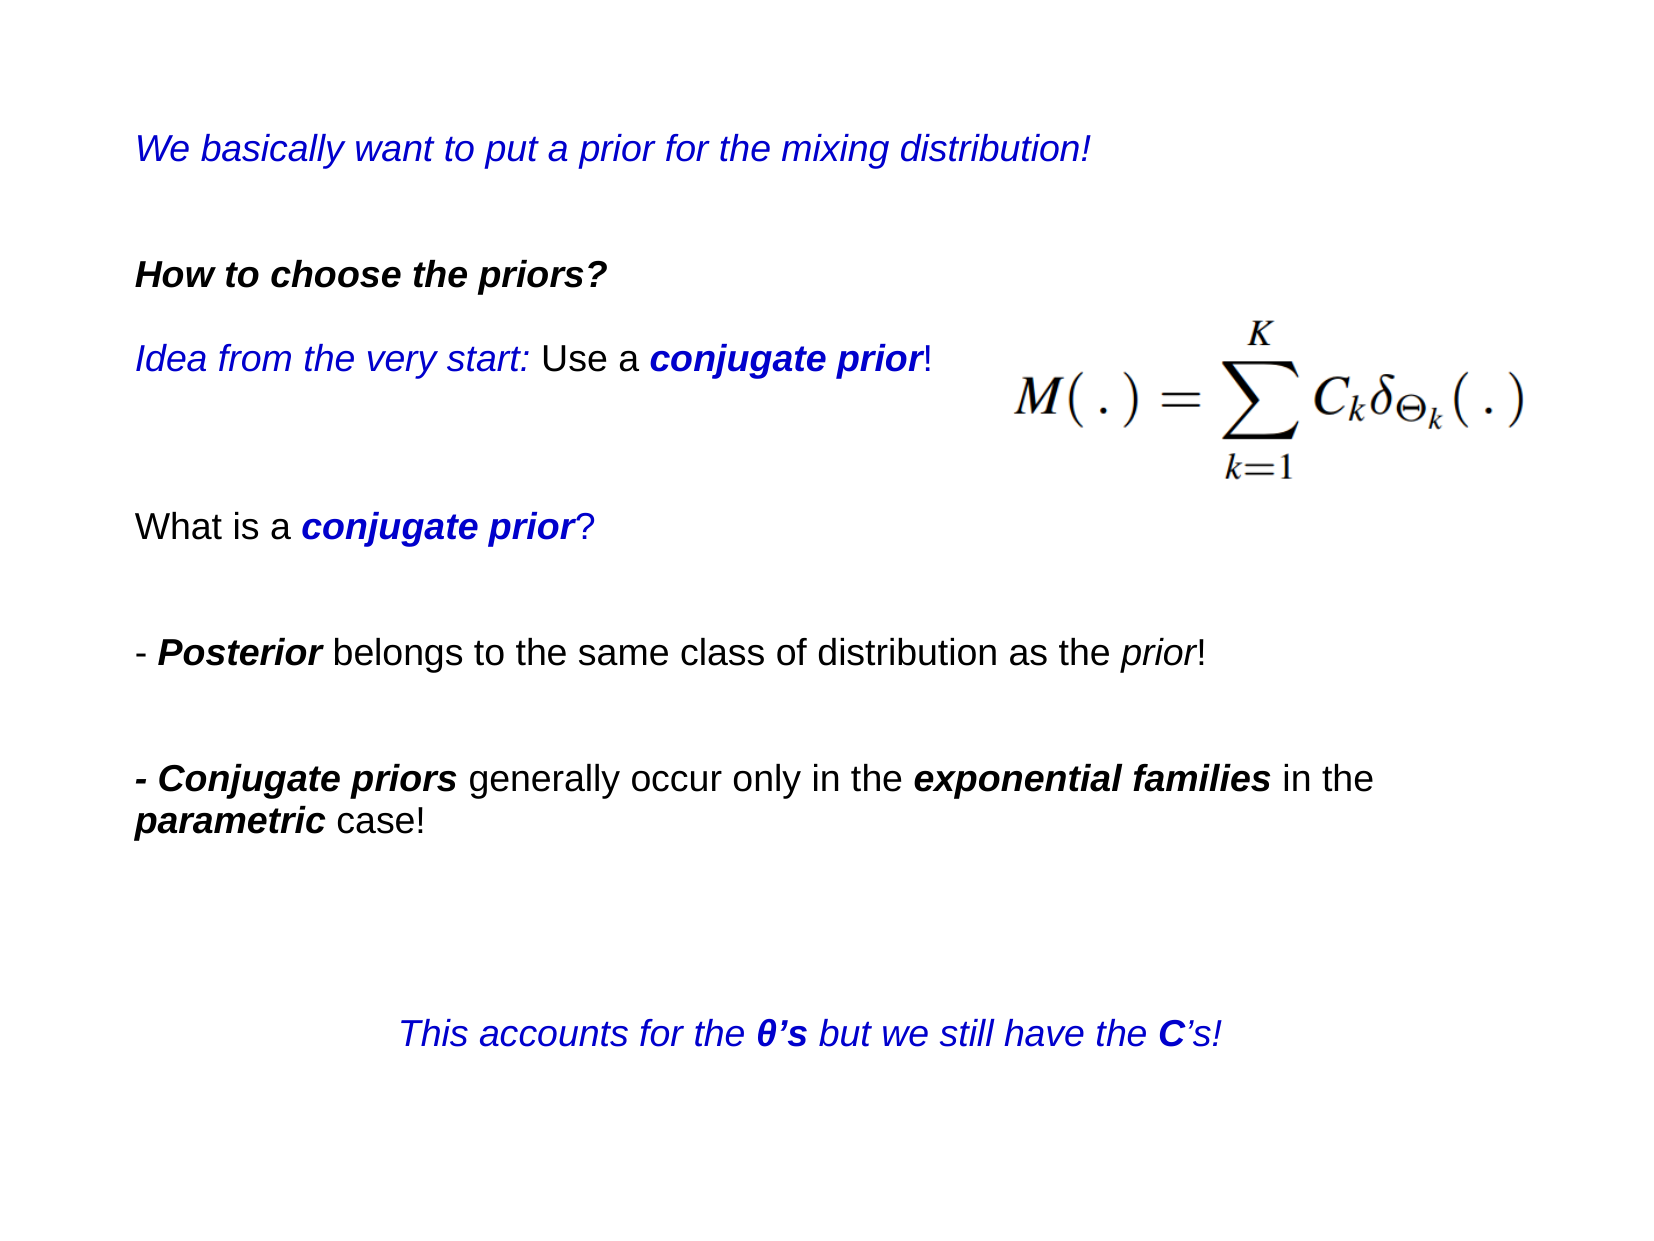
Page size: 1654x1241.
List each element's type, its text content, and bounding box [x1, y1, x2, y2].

text_box We basically want to put a prior for the mixing distribution! How to choose the priors? Idea from the very start: Use a conjugate prior! What is a conjugate prior? - Posterior belongs to the same class of distribution as the prior! - Conjugate priors generally occur only in the exponential families in the parametric case! [120, 120, 1561, 1241]
picture [992, 301, 1546, 496]
text_box This accounts for the θ’s but we still have the C’s! [195, 1005, 1426, 1062]
